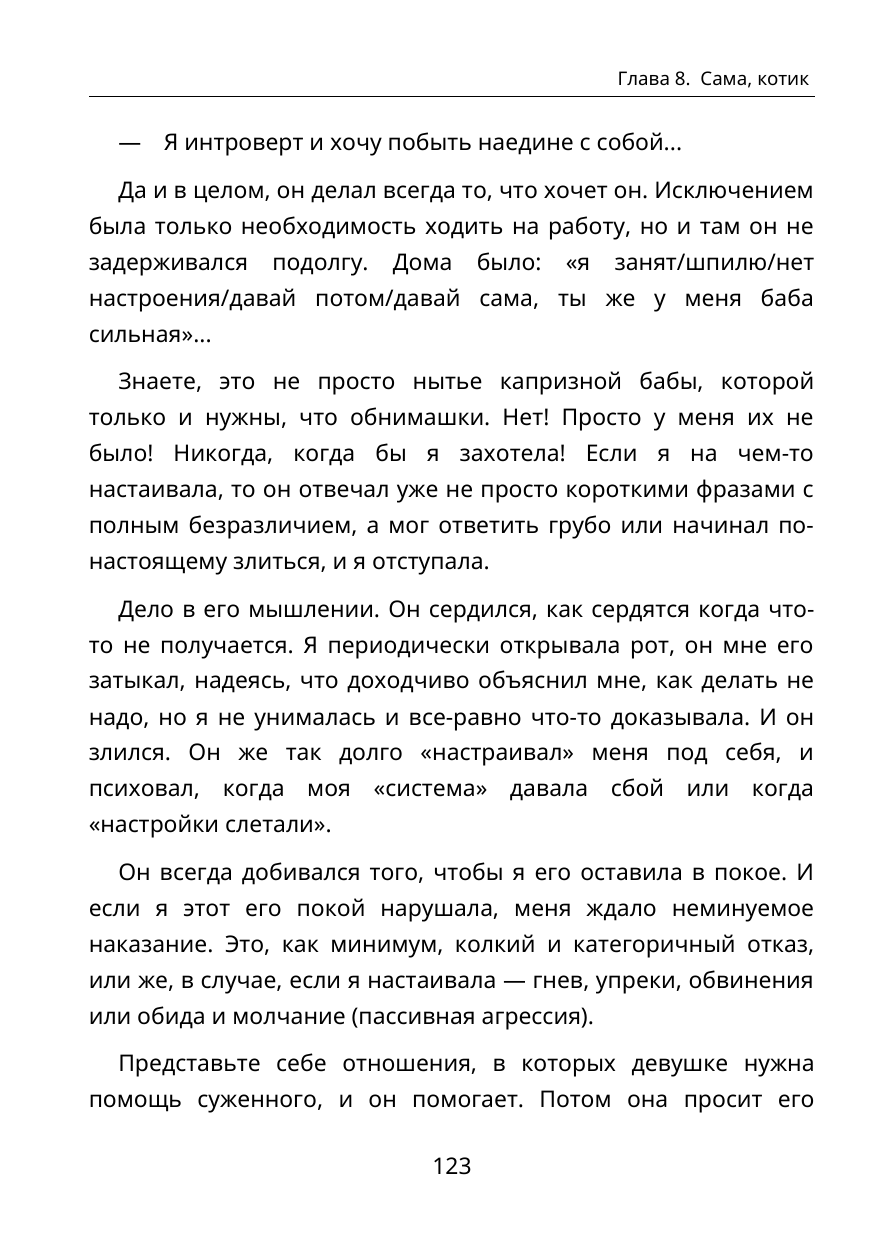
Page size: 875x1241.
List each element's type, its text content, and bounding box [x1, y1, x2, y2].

text Представьте себе отношения, в которых девушке нужна помощь суженного, и он помогает. Потом она просит его [88, 1047, 815, 1114]
text Да и в целом, он делал всегда то, что хочет он. Исключением была только необходимость ходить на работу, но и там он не задерживался подолгу. Дома было: «я занят/шпилю/нет настроения/давай потом/давай сама, ты же у меня баба сильная»... [88, 174, 815, 349]
text Дело в его мышлении. Он сердился, как сердятся когда что-то не получается. Я периодически открывала рот, он мне его затыкал, надеясь, что доходчиво объяснил мне, как делать не надо, но я не унималась и все-равно что-то доказывала. И он злился. Он же так долго «настраивал» меня под себя, и психовал, когда моя «система» давала сбой или когда «настройки слетали». [88, 593, 815, 839]
text Он всегда добивался того, чтобы я его оставила в покое. И если я этот его покой нарушала, меня ждало неминуемое наказание. Это, как минимум, колкий и категоричный отказ, или же, в случае, если я настаивала — гнев, упреки, обвинения или обида и молчание (пассивная агрессия). [88, 856, 815, 1031]
text Знаете, это не просто нытье капризной бабы, которой только и нужны, что обнимашки. Нет! Просто у меня их не было! Никогда, когда бы я захотела! Если я на чем-то настаивала, то он отвечал уже не просто короткими фразами с полным безразличием, а мог ответить грубо или начинал по-настоящему злиться, и я отступала. [88, 365, 815, 576]
list Я интроверт и хочу побыть наедине с собой... [88, 126, 815, 157]
